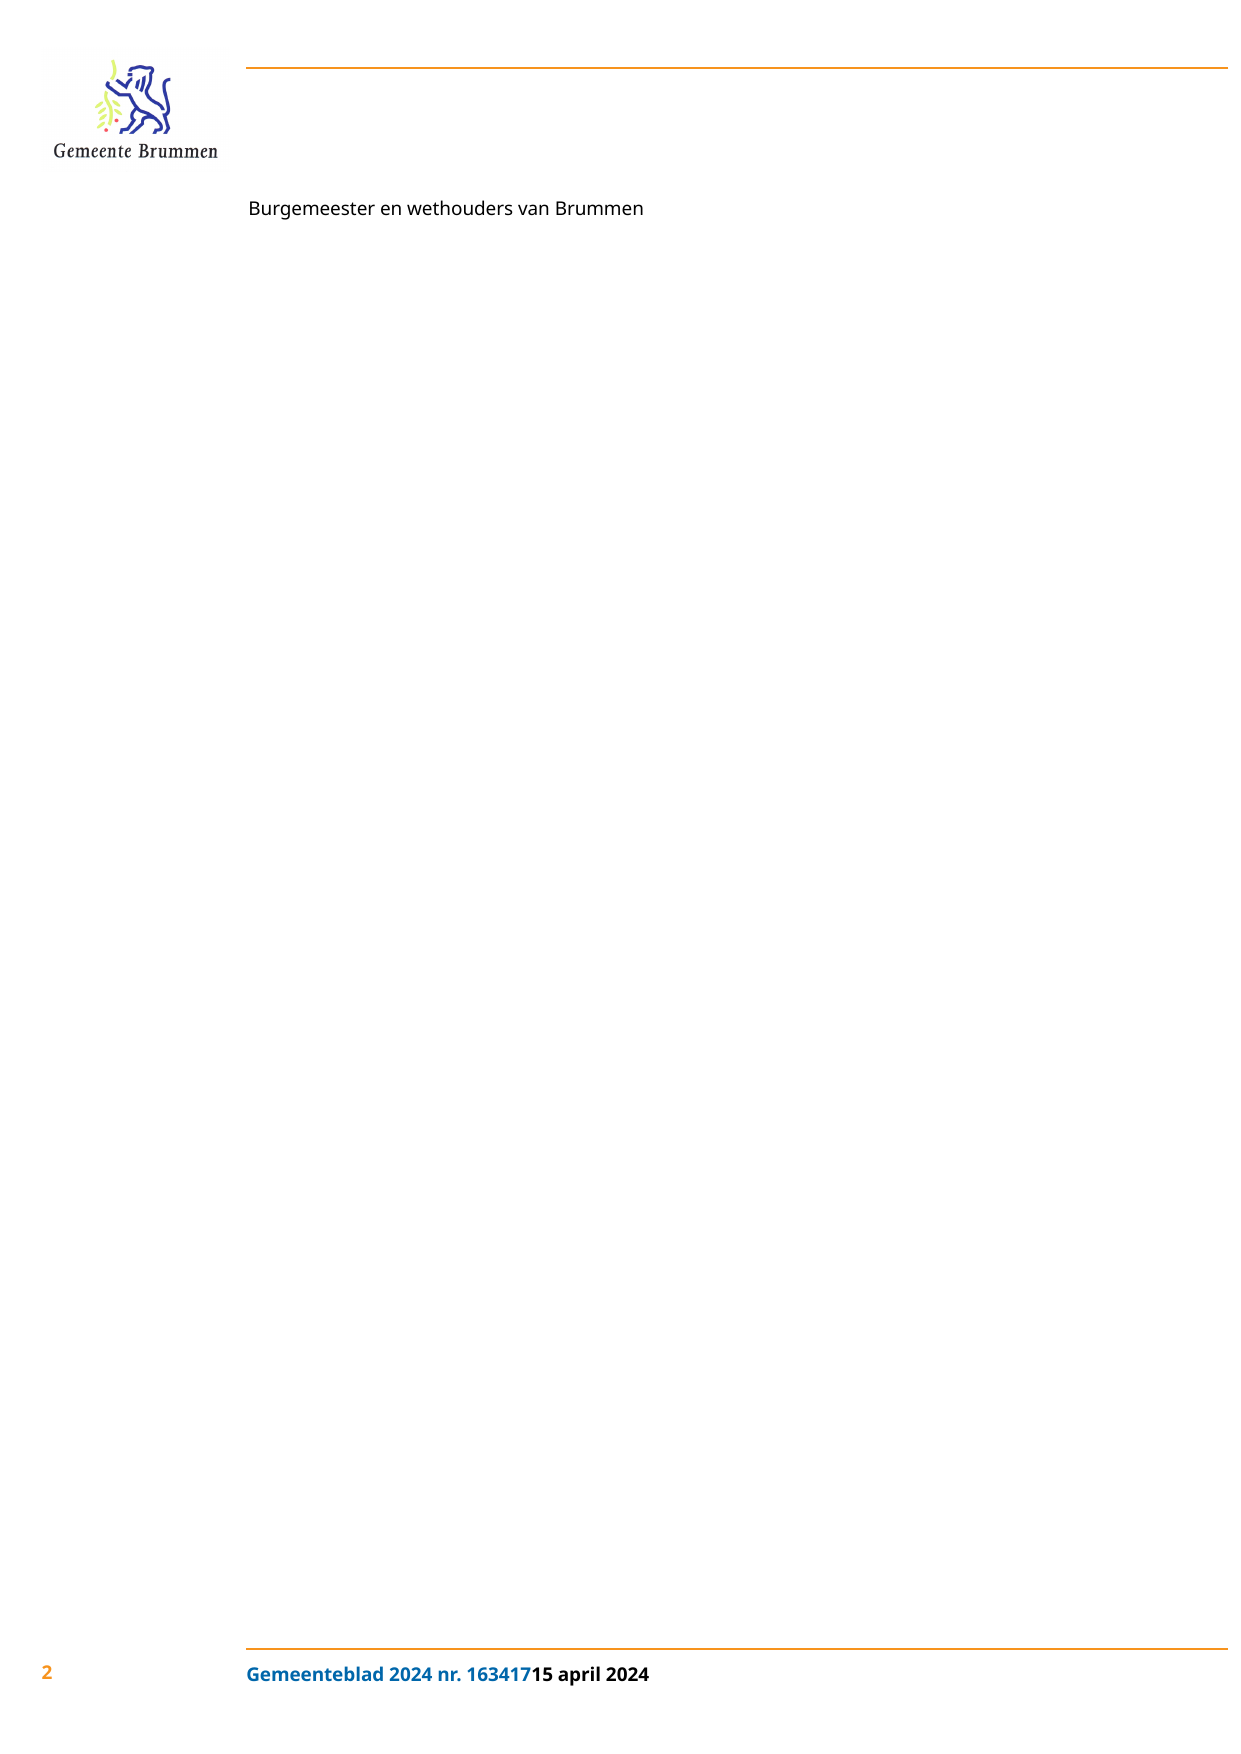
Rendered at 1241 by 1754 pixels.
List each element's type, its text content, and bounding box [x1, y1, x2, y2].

picture [41, 47, 231, 172]
text Burgemeester en wethouders van Brummen [248, 196, 1152, 221]
